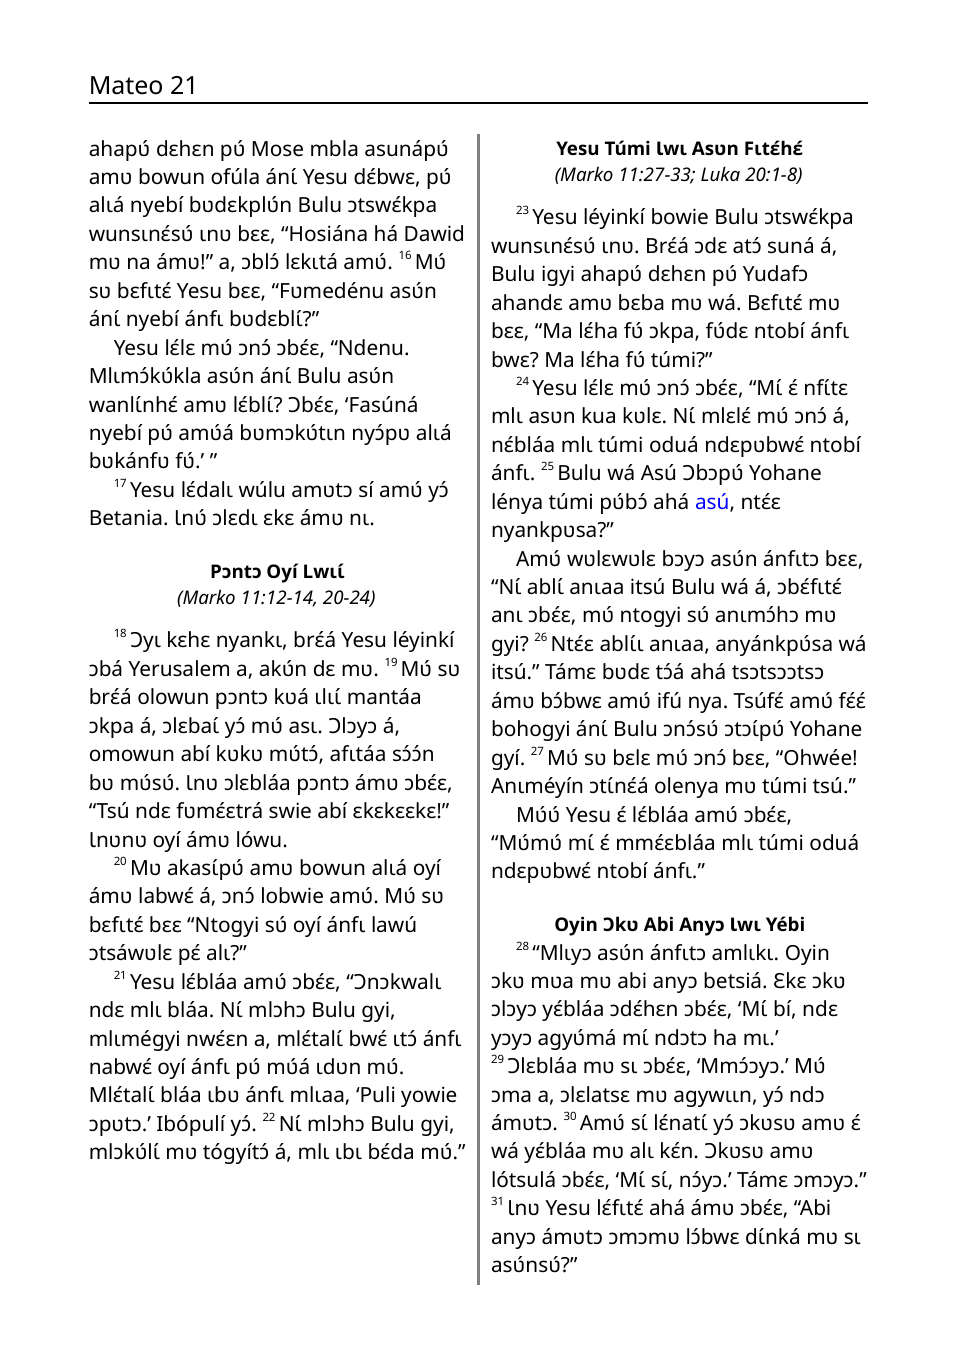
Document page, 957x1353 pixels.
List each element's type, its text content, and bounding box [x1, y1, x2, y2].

text 18 Ɔyɩ kɛhɛ nyankɩ, brɛ́á Yesu léyinkí ɔbá Yerusalem a, akʋ́n dɛ mʋ. 19 Mʋ́ sʋ brɛ́á olowun pɔntɔ kʋá ɩlɩɩ́ mantáa ɔkpa á, ɔlɛbaɩ́ yɔ́ mʋ́ asɩ. Ɔlɔyɔ á, omowun abí kʋkʋ mʋ́tɔ́, afɩtáa sɔ́ɔ́n bʋ mʋ́sʋ́. Ɩnʋ ɔlɛbláa pɔntɔ ámʋ ɔbɛ́ɛ, “Tsú ndɛ fʋmɛ́ɛtrá swie abí ɛkɛkɛɛkɛ!” Ɩnʋnʋ oyí ámʋ lówu. [88, 626, 466, 853]
text 23 Yesu léyinkí bowie Bulu ɔtswɛ́kpa wunsɩnɛ́sʋ́ ɩnʋ. Brɛ́á ɔdɛ atɔ́ suná á, Bulu igyi ahapʋ́ dɛhɛn pʋ́ Yudafɔ ahandɛ amʋ bɛba mʋ wá. Bɛfɩtɛ́ mʋ bɛɛ, “Ma lɛ́ha fʋ́ ɔkpa, fʋ́dɛ ntobí ánfɩ bwɛ? Ma lɛ́ha fʋ́ túmi?” [491, 202, 868, 373]
text 28 “Mlɩyɔ asʋ́n ánfɩtɔ amlɩkɩ. Oyin ɔkʋ mʋa mʋ abi anyɔ betsiá. Ɛkɛ ɔkʋ ɔlɔyɔ yɛ́bláa ɔdɛ́hɛn ɔbɛ́ɛ, ‘Mɩ́ bí, ndɛ yɔyɔ agyʋ́má mɩ́ ndɔtɔ ha mɩ.’ 29 Ɔlɛbláa mʋ sɩ ɔbɛ́ɛ, ‘Mmɔ́ɔyɔ.’ Mʋ́ ɔma a, ɔlɛlatsɛ mʋ agywɩɩn, yɔ́ ndɔ ámʋtɔ. 30 Amʋ́ sɩ́ lɛ́natɩ́ yɔ́ ɔkʋsʋ amʋ ɛ́ wá yɛ́bláa mʋ alɩ kɛ́n. Ɔkʋsʋ amʋ lótsulá ɔbɛ́ɛ, ‘Mɩ́ sɩ́, nɔ́yɔ.’ Támɛ ɔmɔyɔ.” 31 Ɩnʋ Yesu lɛ́fɩtɛ́ ahá ámʋ ɔbɛ́ɛ, “Abi anyɔ ámʋtɔ ɔmɔmʋ lɔ́bwɛ dɩ́nká mʋ sɩ asʋ́nsʋ́?” [491, 938, 868, 1279]
text Oyin Ɔkʋ Abi Anyɔ Ɩwɩ Yébi [492, 911, 867, 937]
text 20 Mʋ akasɩ́pʋ́ amʋ bowun alɩá oyí ámʋ labwɛ́ á, ɔnɔ́ lobwie amʋ́. Mʋ́ sʋ bɛfɩtɛ́ bɛɛ “Ntogyi sʋ́ oyí ánfɩ lawú ɔtsáwʋlɛ pɛ́ alɩ?” [88, 853, 466, 967]
text (Marko 11:12-14, 20-24) [90, 592, 465, 618]
text Pɔntɔ Oyí Lwɩɩ́ [90, 558, 465, 584]
text Yesu lɛ́lɛ mʋ́ ɔnɔ́ ɔbɛ́ɛ, “Ndenu. Mlɩmɔ́kʋ́kla asʋ́n ánɩ́ Bulu asʋ́n wanlɩ́nhɛ́ amʋ lɛ́blɩ́? Ɔbɛ́ɛ, ‘Fasúná nyebí pʋ́ amʋ́á bʋmɔkʋ́tɩn nyɔ́pʋ alɩá bʋkánfʋ fʋ́.’ ” [88, 333, 466, 475]
text Mʋ́ʋ́ Yesu ɛ́ lɛ́bláa amʋ́ ɔbɛ́ɛ, “Mʋ́mʋ́ mɩ́ ɛ́ mmɛ́ɛbláa mlɩ túmi oduá ndɛpʋbwɛ́ ntobí ánfɩ.” [491, 800, 868, 885]
text ahapʋ́ dɛhɛn pʋ́ Mose mbla asunápʋ́ amʋ bowun ofúla ánɩ́ Yesu dɛ́bwɛ, pʋ́ alɩá nyebí bʋdɛkplʋ́n Bulu ɔtswɛ́kpa wunsɩnɛ́sʋ́ ɩnʋ bɛɛ, “Hosiána há Dawid mʋ na ámʋ!” a, ɔblɔ́ lɛkɩtá amʋ́. 16 Mʋ́ sʋ bɛfɩtɛ́ Yesu bɛɛ, “Fʋmedénu asʋ́n ánɩ́ nyebí ánfɩ bʋdɛblɩ́?” [88, 134, 466, 333]
text (Marko 11:27-33; Luka 20:1-8) [492, 169, 867, 195]
text Amʋ́ wʋlɛwʋlɛ bɔyɔ asʋ́n ánfɩtɔ bɛɛ, “Nɩ́ ablɩ́ anɩaa itsú Bulu wá á, ɔbɛ́fɩtɛ́ anɩ ɔbɛ́ɛ, mʋ́ ntogyi sʋ́ anɩmɔ́hɔ mʋ gyi? 26 Ntɛ́ɛ ablɩ́ɩ anɩaa, anyánkpʋ́sa wá itsú.” Támɛ bʋdɛ tɔ́á ahá tsɔtsɔɔtsɔ ámʋ bɔ́bwɛ amʋ́ ifú nya. Tsúfɛ́ amʋ́ fɛ́ɛ́ bohogyi ánɩ́ Bulu ɔnɔ́sʋ́ ɔtɔɩ́pʋ́ Yohane gyí. 27 Mʋ́ sʋ bɛlɛ mʋ́ ɔnɔ́ bɛɛ, “Ohwée! Anɩméyín ɔtɩ́nɛ́á olenya mʋ túmi tsú.” [491, 544, 868, 800]
text 21 Yesu lɛ́bláa amʋ́ ɔbɛ́ɛ, “Ɔnɔkwalɩ ndɛ mlɩ bláa. Nɩ́ mlɔhɔ Bulu gyi, mlɩmégyi nwɛ́ɛn a, mlɛ́talɩ́ bwɛ́ ɩtɔ́ ánfɩ nabwɛ́ oyí ánfɩ pʋ́ mʋ́á ɩdʋn mʋ́. Mlɛ́talɩ́ bláa ɩbʋ ánfɩ mlɩaa, ‘Puli yowie ɔpʋtɔ.’ Ibópulí yɔ́. 22 Nɩ́ mlɔhɔ Bulu gyi, mlɔkʋ́lɩ́ mʋ tógyítɔ́ á, mlɩ ɩbɩ bɛ́da mʋ́.” [88, 967, 466, 1166]
text 24 Yesu lɛ́lɛ mʋ́ ɔnɔ́ ɔbɛ́ɛ, “Mɩ́ ɛ́ nfɩ́tɛ mlɩ asʋn kua kʋlɛ. Nɩ́ mlɛlɛ́ mʋ́ ɔnɔ́ á, nɛ́bláa mlɩ túmi oduá ndɛpʋbwɛ́ ntobí ánfɩ. 25 Bulu wá Asú Ɔbɔpʋ́ Yohane lénya túmi pʋ́bɔ́ ahá asú, ntɛ́ɛ nyankpʋsa?” [491, 373, 868, 544]
text Yesu Túmi Ɩwɩ Asʋn Fɩtɛ́hɛ́ [492, 135, 867, 161]
text 17 Yesu lɛ́dalɩ wúlu amʋtɔ sí amʋ́ yɔ́ Betania. Ɩnʋ́ ɔlɛdɩ ɛkɛ ámʋ nɩ. [88, 475, 466, 532]
